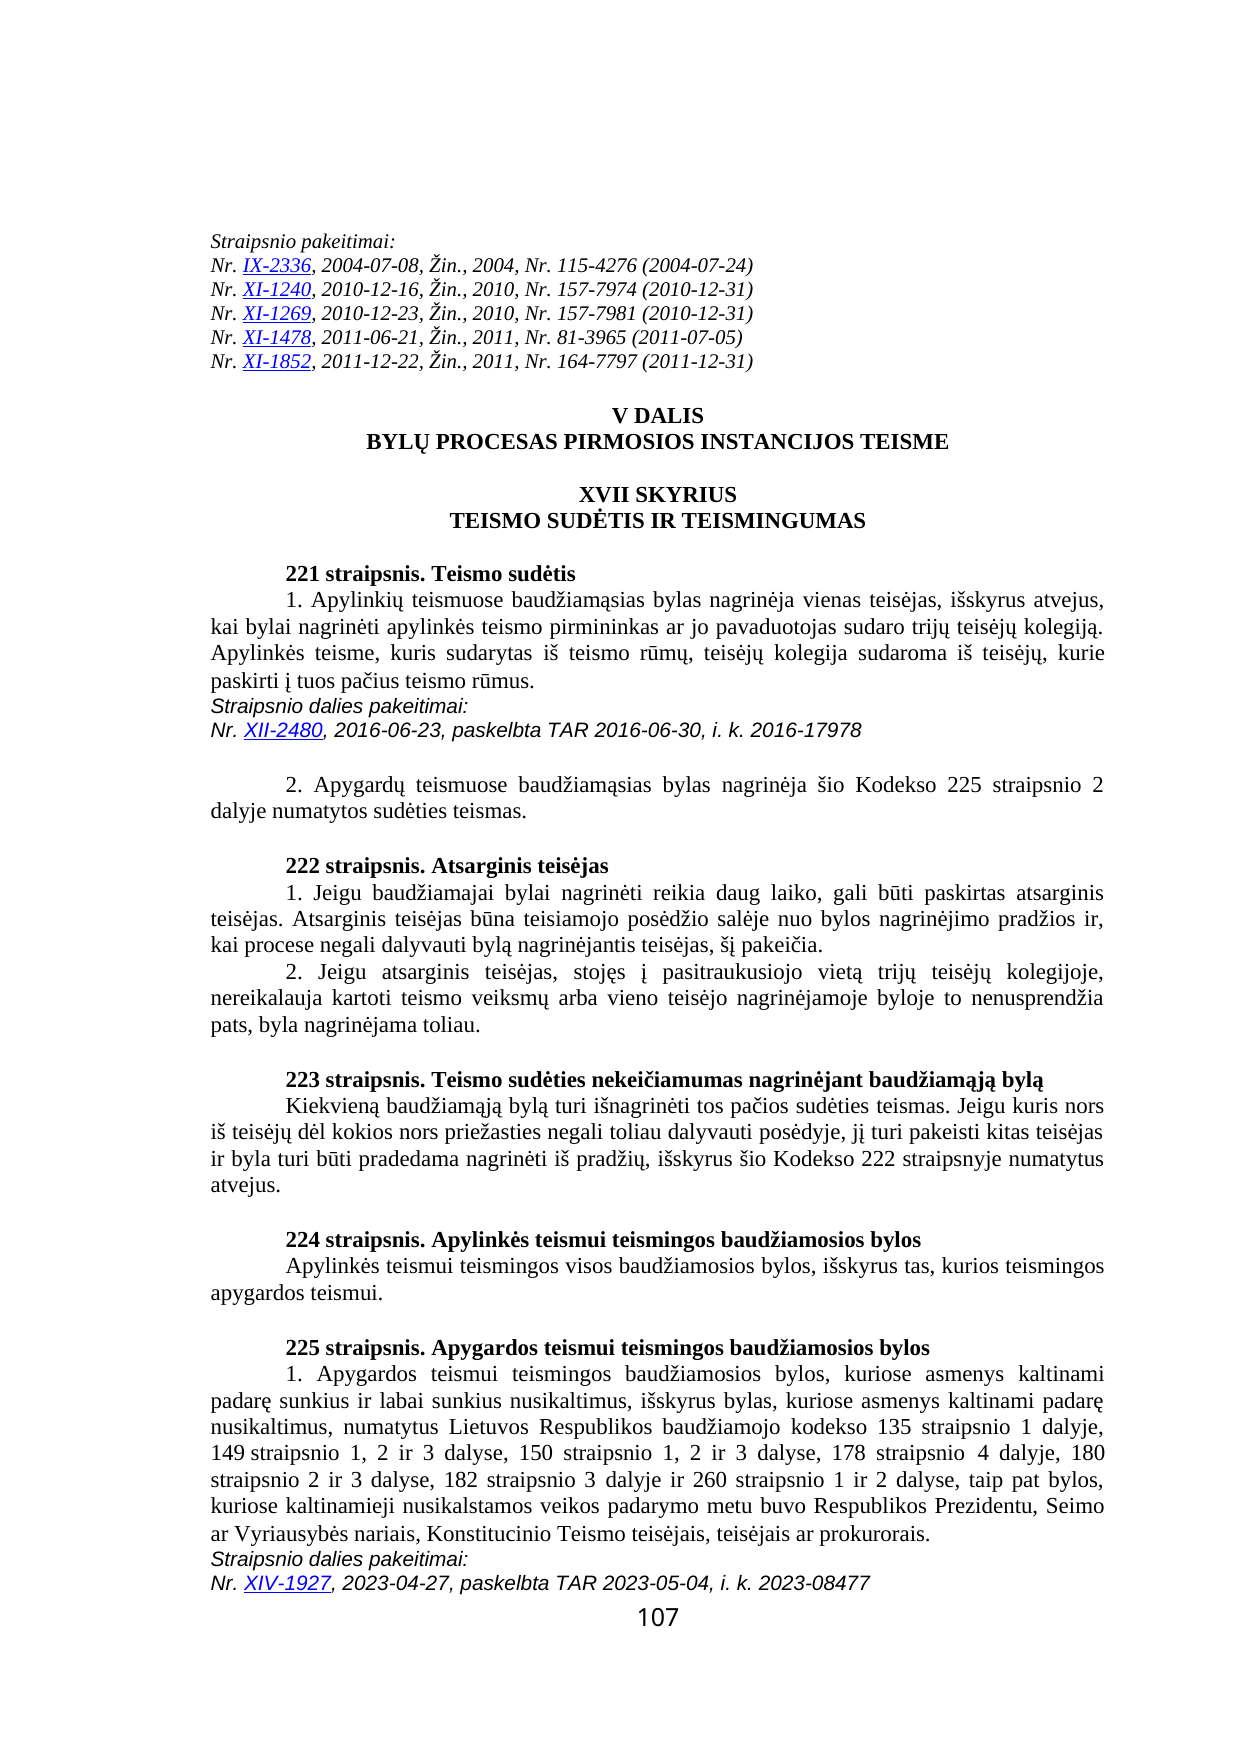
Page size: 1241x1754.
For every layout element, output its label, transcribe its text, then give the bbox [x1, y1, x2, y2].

text 223 straipsnis. Teismo sudėties nekeičiamumas nagrinėjant baudžiamąją bylą [285, 1066, 1105, 1092]
text 2. Jeigu atsarginis teisėjas, stojęs į pasitraukusiojo vietą trijų teisėjų kolegijoje, nereikalauja kartoti teismo veiksmų arba vieno teisėjo nagrinėjamoje byloje to nenusprendžia pats, byla nagrinėjama toliau. [210, 958, 1105, 1037]
text Teismo sudėtis ir teismingumas [210, 507, 1105, 534]
text 225 straipsnis. Apygardos teismui teismingos baudžiamosios bylos [210, 1334, 1105, 1360]
text Nr. XI-1240, 2010-12-16, Žin., 2010, Nr. 157-7974 (2010-12-31) [210, 277, 1105, 301]
text Nr. XI-1269, 2010-12-23, Žin., 2010, Nr. 157-7981 (2010-12-31) [210, 301, 1105, 325]
text Nr. XII-2480, 2016-06-23, paskelbta TAR 2016-06-30, i. k. 2016-17978 [210, 718, 1105, 742]
text Bylų procesas pirmosios instancijos teisme [210, 428, 1105, 455]
subtitle V dalis [210, 402, 1105, 428]
text 222 straipsnis. Atsarginis teisėjas [210, 852, 1105, 879]
text Nr. XIV-1927, 2023-04-27, paskelbta TAR 2023-05-04, i. k. 2023-08477 [210, 1571, 1105, 1595]
text Apylinkės teismui teismingos visos baudžiamosios bylos, išskyrus tas, kurios teismingos apygardos teismui. [210, 1253, 1105, 1305]
text 1. Apylinkių teismuose baudžiamąsias bylas nagrinėja vienas teisėjas, išskyrus atvejus, kai bylai nagrinėti apylinkės teismo pirmininkas ar jo pavaduotojas sudaro trijų teisėjų kolegiją. Apylinkės teisme, kuris sudarytas iš teismo rūmų, teisėjų kolegija sudaroma iš teisėjų, kurie paskirti į tuos pačius teismo rūmus. [210, 587, 1105, 694]
text Nr. IX-2336, 2004-07-08, Žin., 2004, Nr. 115-4276 (2004-07-24) [210, 253, 1105, 277]
text 2. Apygardų teismuose baudžiamąsias bylas nagrinėja šio Kodekso 225 straipsnio 2 dalyje numatytos sudėties teismas. [210, 771, 1105, 824]
text Nr. XI-1478, 2011-06-21, Žin., 2011, Nr. 81-3965 (2011-07-05) [210, 325, 1105, 349]
text 1. Apygardos teismui teismingos baudžiamosios bylos, kuriose asmenys kaltinami padarę sunkius ir labai sunkius nusikaltimus, išskyrus bylas, kuriose asmenys kaltinami padarę nusikaltimus, numatytus Lietuvos Respublikos baudžiamojo kodekso 135 straipsnio 1 dalyje, 149 straipsnio 1, 2 ir 3 dalyse, 150 straipsnio 1, 2 ir 3 dalyse, 178 straipsnio 4 dalyje, 180 straipsnio 2 ir 3 dalyse, 182 straipsnio 3 dalyje ir 260 straipsnio 1 ir 2 dalyse, taip pat bylos, kuriose kaltinamieji nusikalstamos veikos padarymo metu buvo Respublikos Prezidentu, Seimo ar Vyriausybės nariais, Konstitucinio Teismo teisėjais, teisėjais ar prokurorais. [210, 1360, 1105, 1547]
text Straipsnio dalies pakeitimai: [210, 694, 1105, 718]
text Nr. XI-1852, 2011-12-22, Žin., 2011, Nr. 164-7797 (2011-12-31) [210, 349, 1105, 373]
text Straipsnio dalies pakeitimai: [210, 1547, 1105, 1571]
text Kiekvieną baudžiamąją bylą turi išnagrinėti tos pačios sudėties teismas. Jeigu kuris nors iš teisėjų dėl kokios nors priežasties negali toliau dalyvauti posėdyje, jį turi pakeisti kitas teisėjas ir byla turi būti pradedama nagrinėti iš pradžių, išskyrus šio Kodekso 222 straipsnyje numatytus atvejus. [210, 1092, 1105, 1197]
text Straipsnio pakeitimai: [210, 229, 1105, 253]
text 1. Jeigu baudžiamajai bylai nagrinėti reikia daug laiko, gali būti paskirtas atsarginis teisėjas. Atsarginis teisėjas būna teisiamojo posėdžio salėje nuo bylos nagrinėjimo pradžios ir, kai procese negali dalyvauti bylą nagrinėjantis teisėjas, šį pakeičia. [210, 879, 1105, 958]
text 221 straipsnis. Teismo sudėtis [210, 560, 1105, 587]
text 224 straipsnis. Apylinkės teismui teismingos baudžiamosios bylos [210, 1226, 1105, 1253]
subtitle XVII skyrius [210, 481, 1105, 507]
